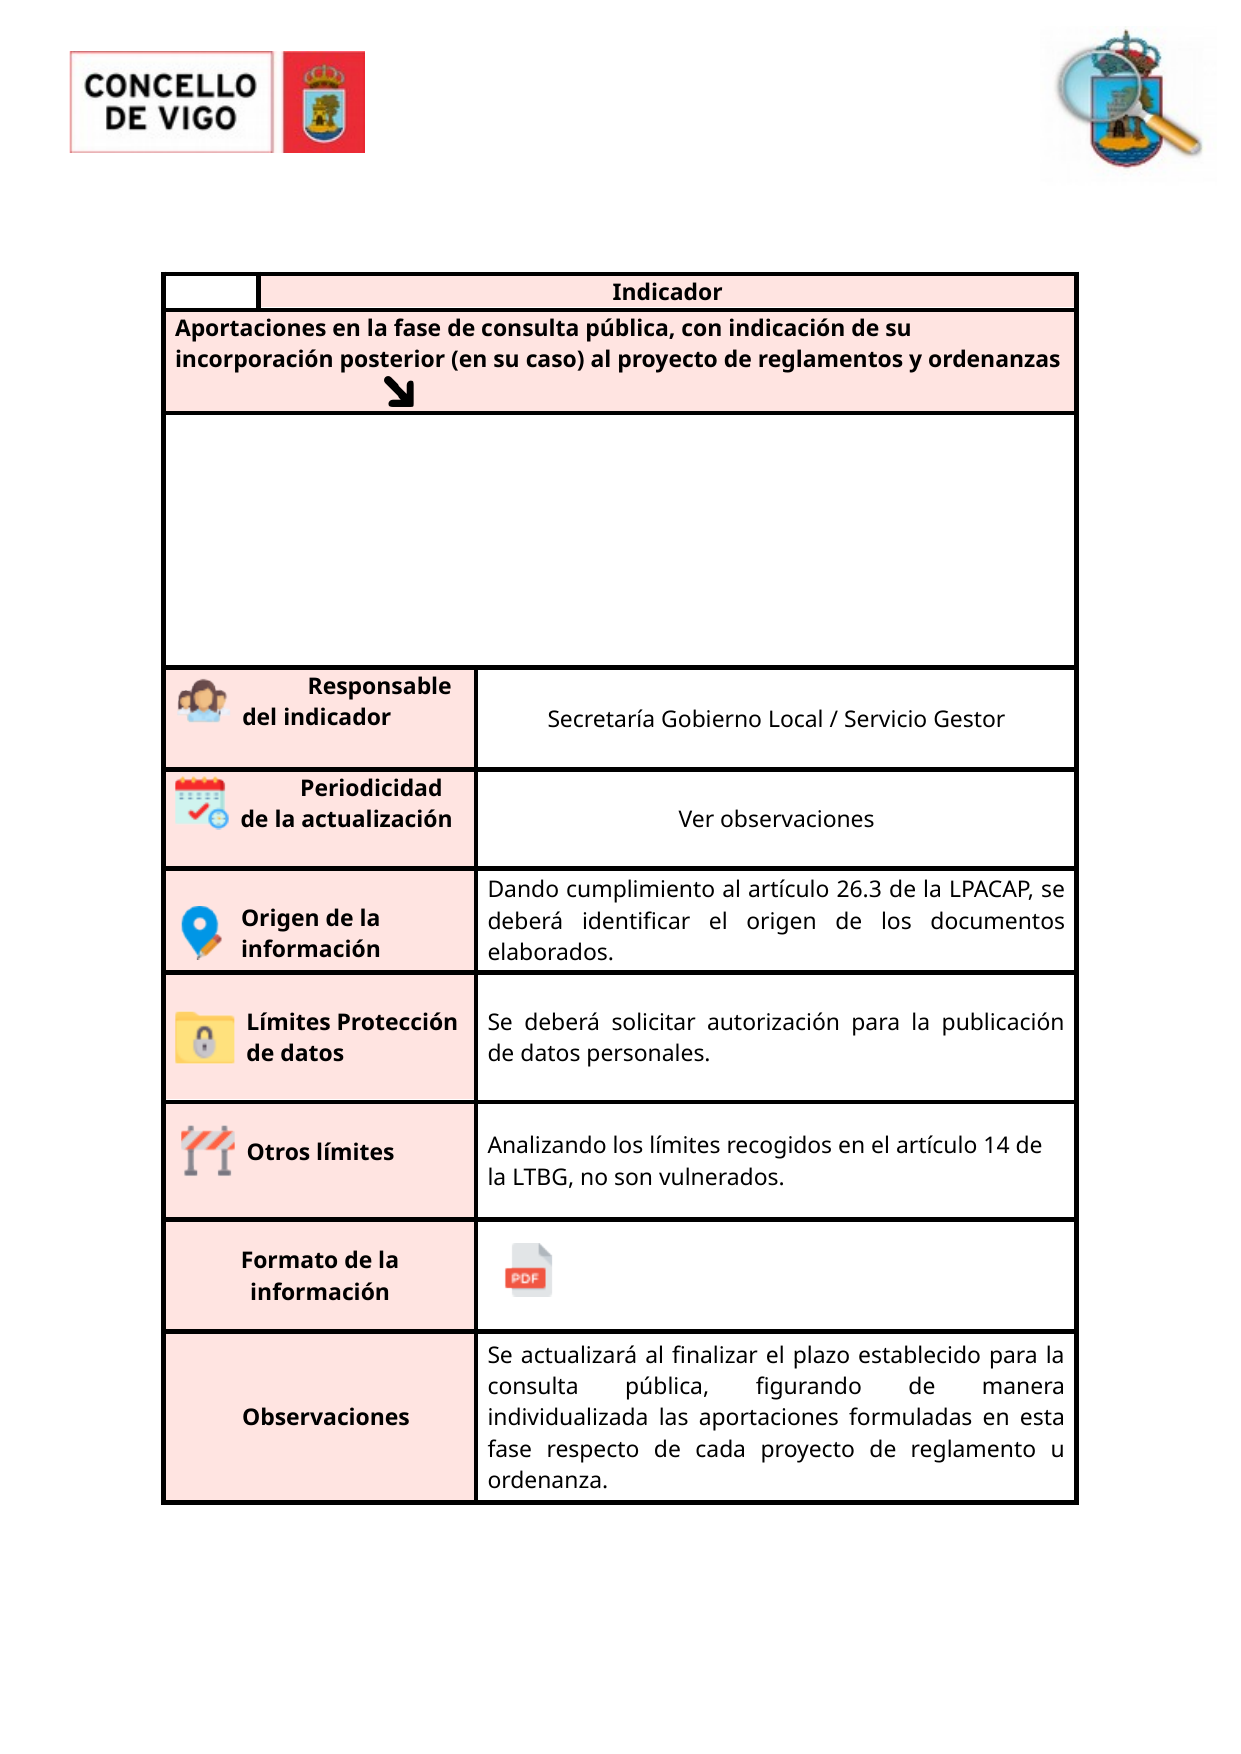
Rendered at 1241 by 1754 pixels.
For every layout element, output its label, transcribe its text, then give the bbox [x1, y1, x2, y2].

table_cell Aportaciones en la fase de consulta pública, con indicación de su incorporación posterior (en su caso) al proyecto de reglamentos y ordenanzas [166, 312, 1074, 411]
table_header Indicador [261, 276, 1074, 307]
table_cell Periodicidad de la actualización [166, 772, 474, 866]
table_cell Responsable del indicador [166, 670, 474, 767]
table_header [166, 276, 256, 307]
picture [384, 376, 414, 407]
picture [175, 776, 229, 830]
table_cell Se deberá solicitar autorización para la publicación de datos personales. [478, 975, 1074, 1099]
picture [502, 1243, 556, 1297]
table_cell Dando cumplimiento al artículo 26.3 de la LPACAP, se deberá identificar el origen de los documentos elaborados. [478, 871, 1074, 970]
picture [177, 674, 231, 728]
table_cell Límites Protección de datos [166, 975, 474, 1099]
table_cell [478, 1222, 1074, 1329]
picture [181, 1124, 235, 1178]
table_cell Se actualizará al finalizar el plazo establecido para la consulta pública, figurando de manera individualizada las aportaciones formuladas en esta fase respecto de cada proyecto de reglamento u ordenanza. [478, 1334, 1074, 1500]
picture [69, 51, 365, 153]
table_cell Ver observaciones [478, 772, 1074, 866]
table_cell [166, 415, 1074, 665]
table_cell Observaciones [166, 1334, 474, 1500]
table_cell Origen de la información [166, 871, 474, 970]
picture [175, 1008, 235, 1068]
table_cell Otros límites [166, 1104, 474, 1217]
table_cell Analizando los límites recogidos en el artículo 14 de la LTBG, no son vulnerados. [478, 1104, 1074, 1217]
picture [175, 906, 229, 960]
picture [193, 918, 207, 930]
picture [1040, 26, 1218, 186]
table_cell Secretaría Gobierno Local / Servicio Gestor [478, 670, 1074, 767]
table_cell Formato de la información [166, 1222, 474, 1329]
